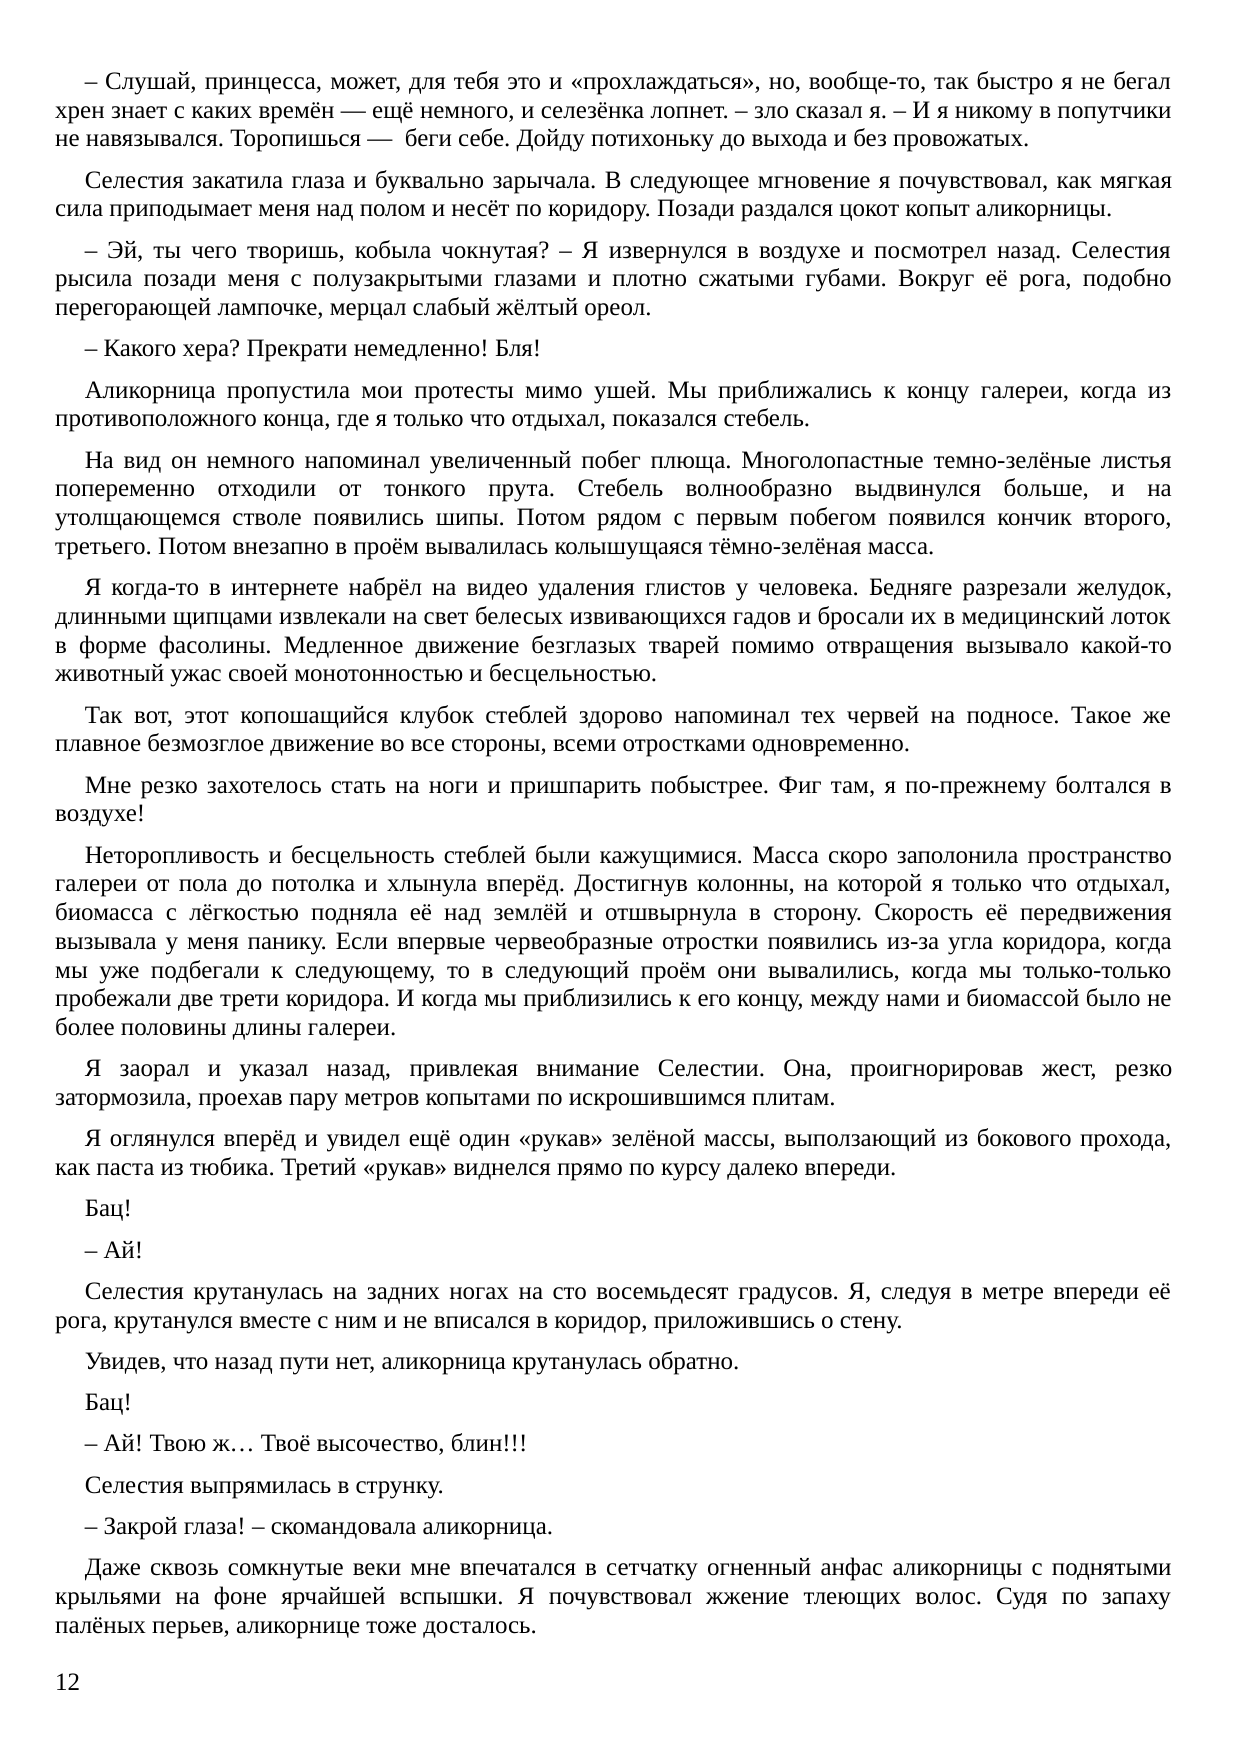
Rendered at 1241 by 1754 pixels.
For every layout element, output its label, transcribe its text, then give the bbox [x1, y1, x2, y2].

text Даже сквозь сомкнутые веки мне впечатался в сетчатку огненный анфас аликорницы с поднятыми крыльями на фоне ярчайшей вспышки. Я почувствовал жжение тлеющих волос. Судя по запаху палёных перьев, аликорнице тоже досталось. [55, 1552, 1173, 1638]
text Бац! [55, 1387, 1173, 1416]
text Неторопливость и бесцельность стеблей были кажущимися. Масса скоро заполонила пространство галереи от пола до потолка и хлынула вперёд. Достигнув колонны, на которой я только что отдыхал, биомасса с лёгкостью подняла её над землёй и отшвырнула в сторону. Скорость её передвижения вызывала у меня панику. Если впервые червеобразные отростки появились из-за угла коридора, когда мы уже подбегали к следующему, то в следующий проём они вывалились, когда мы только-только пробежали две трети коридора. И когда мы приблизились к его концу, между нами и биомассой было не более половины длины галереи. [55, 840, 1173, 1041]
text На вид он немного напоминал увеличенный побег плюща. Многолопастные темно-зелёные листья попеременно отходили от тонкого прута. Стебель волнообразно выдвинулся больше, и на утолщающемся стволе появились шипы. Потом рядом с первым побегом появился кончик второго, третьего. Потом внезапно в проём вывалилась колышущаяся тёмно-зелёная масса. [55, 445, 1173, 560]
text – Какого хера? Прекрати немедленно! Бля! [55, 333, 1173, 362]
text Увидев, что назад пути нет, аликорница крутанулась обратно. [55, 1346, 1173, 1375]
text – Закрой глаза! – скомандовала аликорница. [55, 1511, 1173, 1540]
text Я заорал и указал назад, привлекая внимание Селестии. Она, проигнорировав жест, резко затормозила, проехав пару метров копытами по искрошившимся плитам. [55, 1053, 1173, 1111]
text Аликорница пропустила мои протесты мимо ушей. Мы приближались к концу галереи, когда из противоположного конца, где я только что отдыхал, показался стебель. [55, 375, 1173, 432]
text Так вот, этот копошащийся клубок стеблей здорово напоминал тех червей на подносе. Такое же плавное безмозглое движение во все стороны, всеми отростками одновременно. [55, 700, 1173, 757]
text – Эй, ты чего творишь, кобыла чокнутая? – Я извернулся в воздухе и посмотрел назад. Селестия рысила позади меня с полузакрытыми глазами и плотно сжатыми губами. Вокруг её рога, подобно перегорающей лампочке, мерцал слабый жёлтый ореол. [55, 235, 1173, 321]
text – Слушай, принцесса, может, для тебя это и «прохлаждаться», но, вообще-то, так быстро я не бегал хрен знает с каких времён — ещё немного, и селезёнка лопнет. – зло сказал я. – И я никому в попутчики не навязывался. Торопишься — беги себе. Дойду потихоньку до выхода и без провожатых. [55, 66, 1173, 152]
text – Ай! Твою ж… Твоё высочество, блин!!! [55, 1428, 1173, 1457]
text – Ай! [55, 1235, 1173, 1263]
text Бац! [55, 1193, 1173, 1222]
text Селестия выпрямилась в струнку. [55, 1470, 1173, 1498]
text Я когда-то в интернете набрёл на видео удаления глистов у человека. Бедняге разрезали желудок, длинными щипцами извлекали на свет белесых извивающихся гадов и бросали их в медицинский лоток в форме фасолины. Медленное движение безглазых тварей помимо отвращения вызывало какой-то животный ужас своей монотонностью и бесцельностью. [55, 572, 1173, 687]
text Я оглянулся вперёд и увидел ещё один «рукав» зелёной массы, выползающий из бокового прохода, как паста из тюбика. Третий «рукав» виднелся прямо по курсу далеко впереди. [55, 1123, 1173, 1181]
text Селестия крутанулась на задних ногах на сто восемьдесят градусов. Я, следуя в метре впереди её рога, крутанулся вместе с ним и не вписался в коридор, приложившись о стену. [55, 1276, 1173, 1333]
text Мне резко захотелось стать на ноги и пришпарить побыстрее. Фиг там, я по-прежнему болтался в воздухе! [55, 770, 1173, 827]
text Селестия закатила глаза и буквально зарычала. В следующее мгновение я почувствовал, как мягкая сила приподымает меня над полом и несёт по коридору. Позади раздался цокот копыт аликорницы. [55, 165, 1173, 222]
